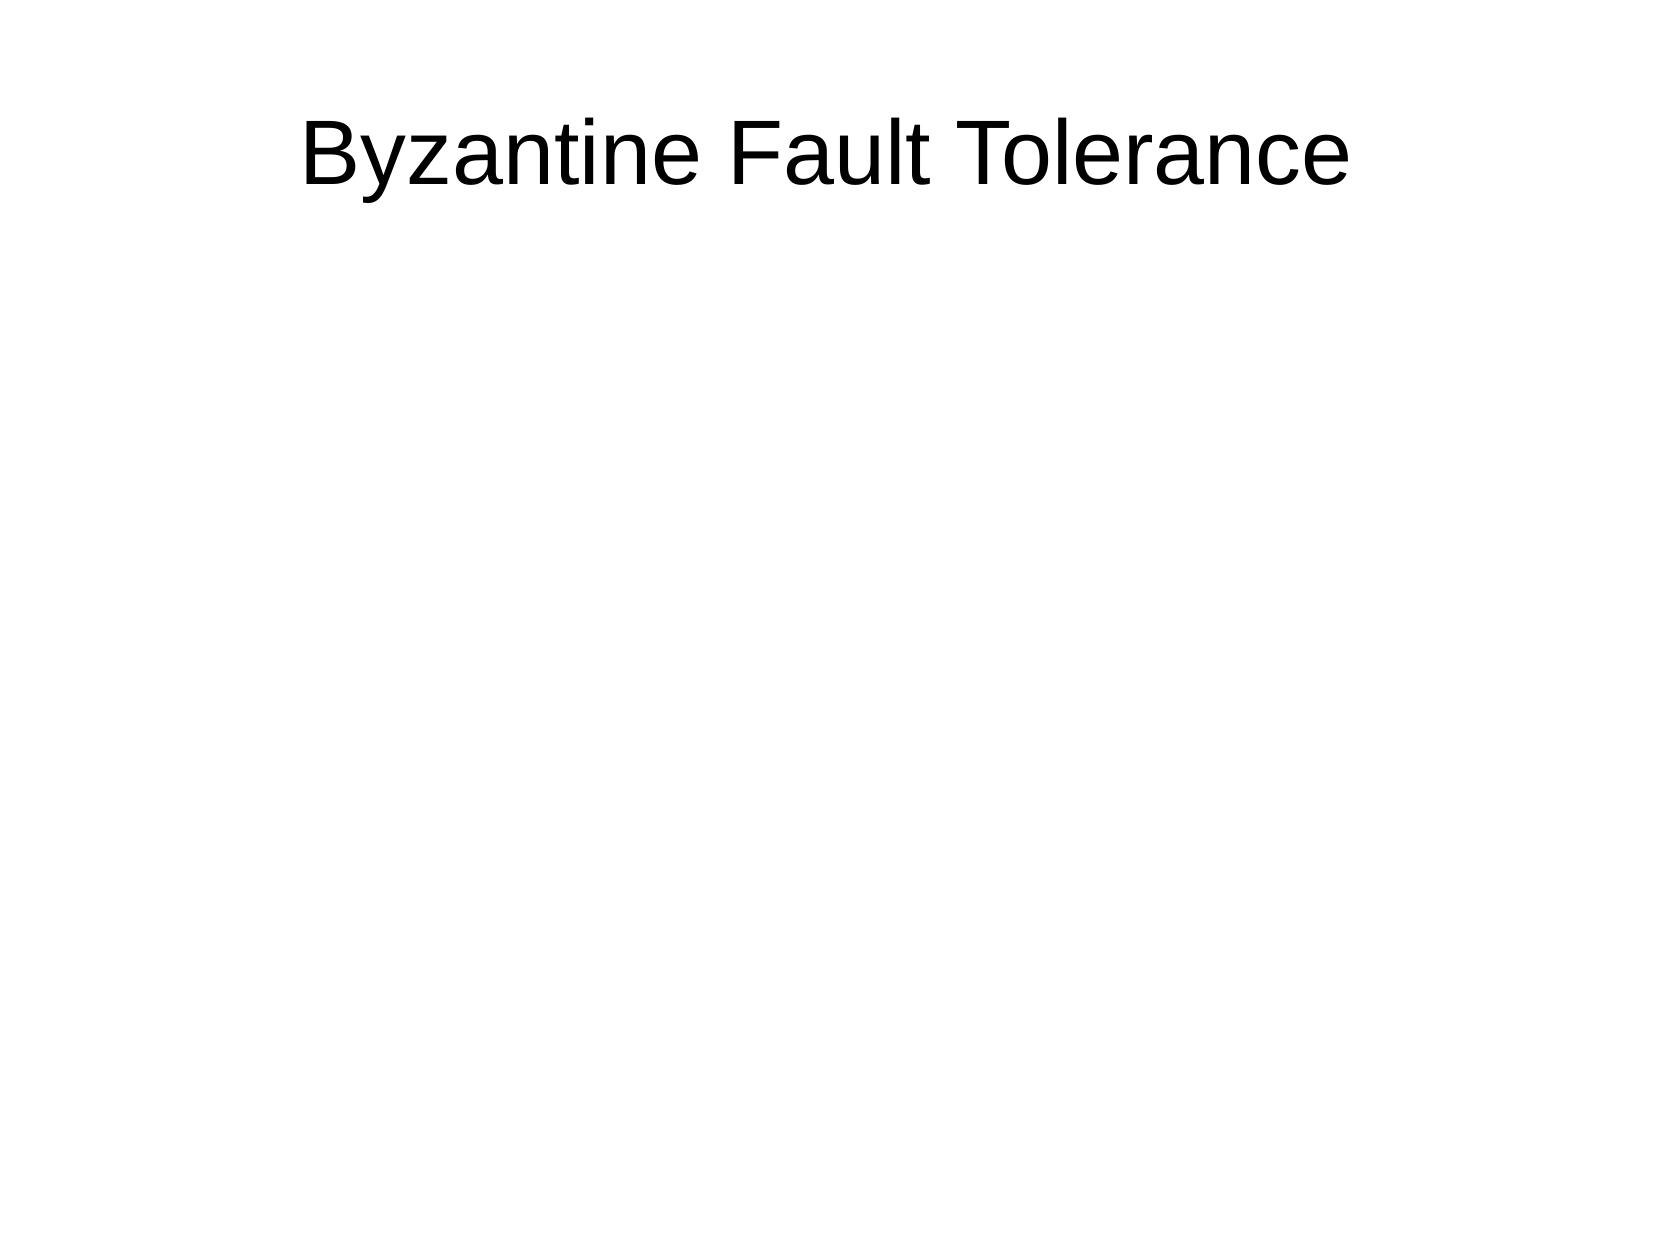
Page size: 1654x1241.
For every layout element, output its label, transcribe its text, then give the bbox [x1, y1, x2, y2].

title Byzantine Fault Tolerance [82, 49, 1571, 257]
